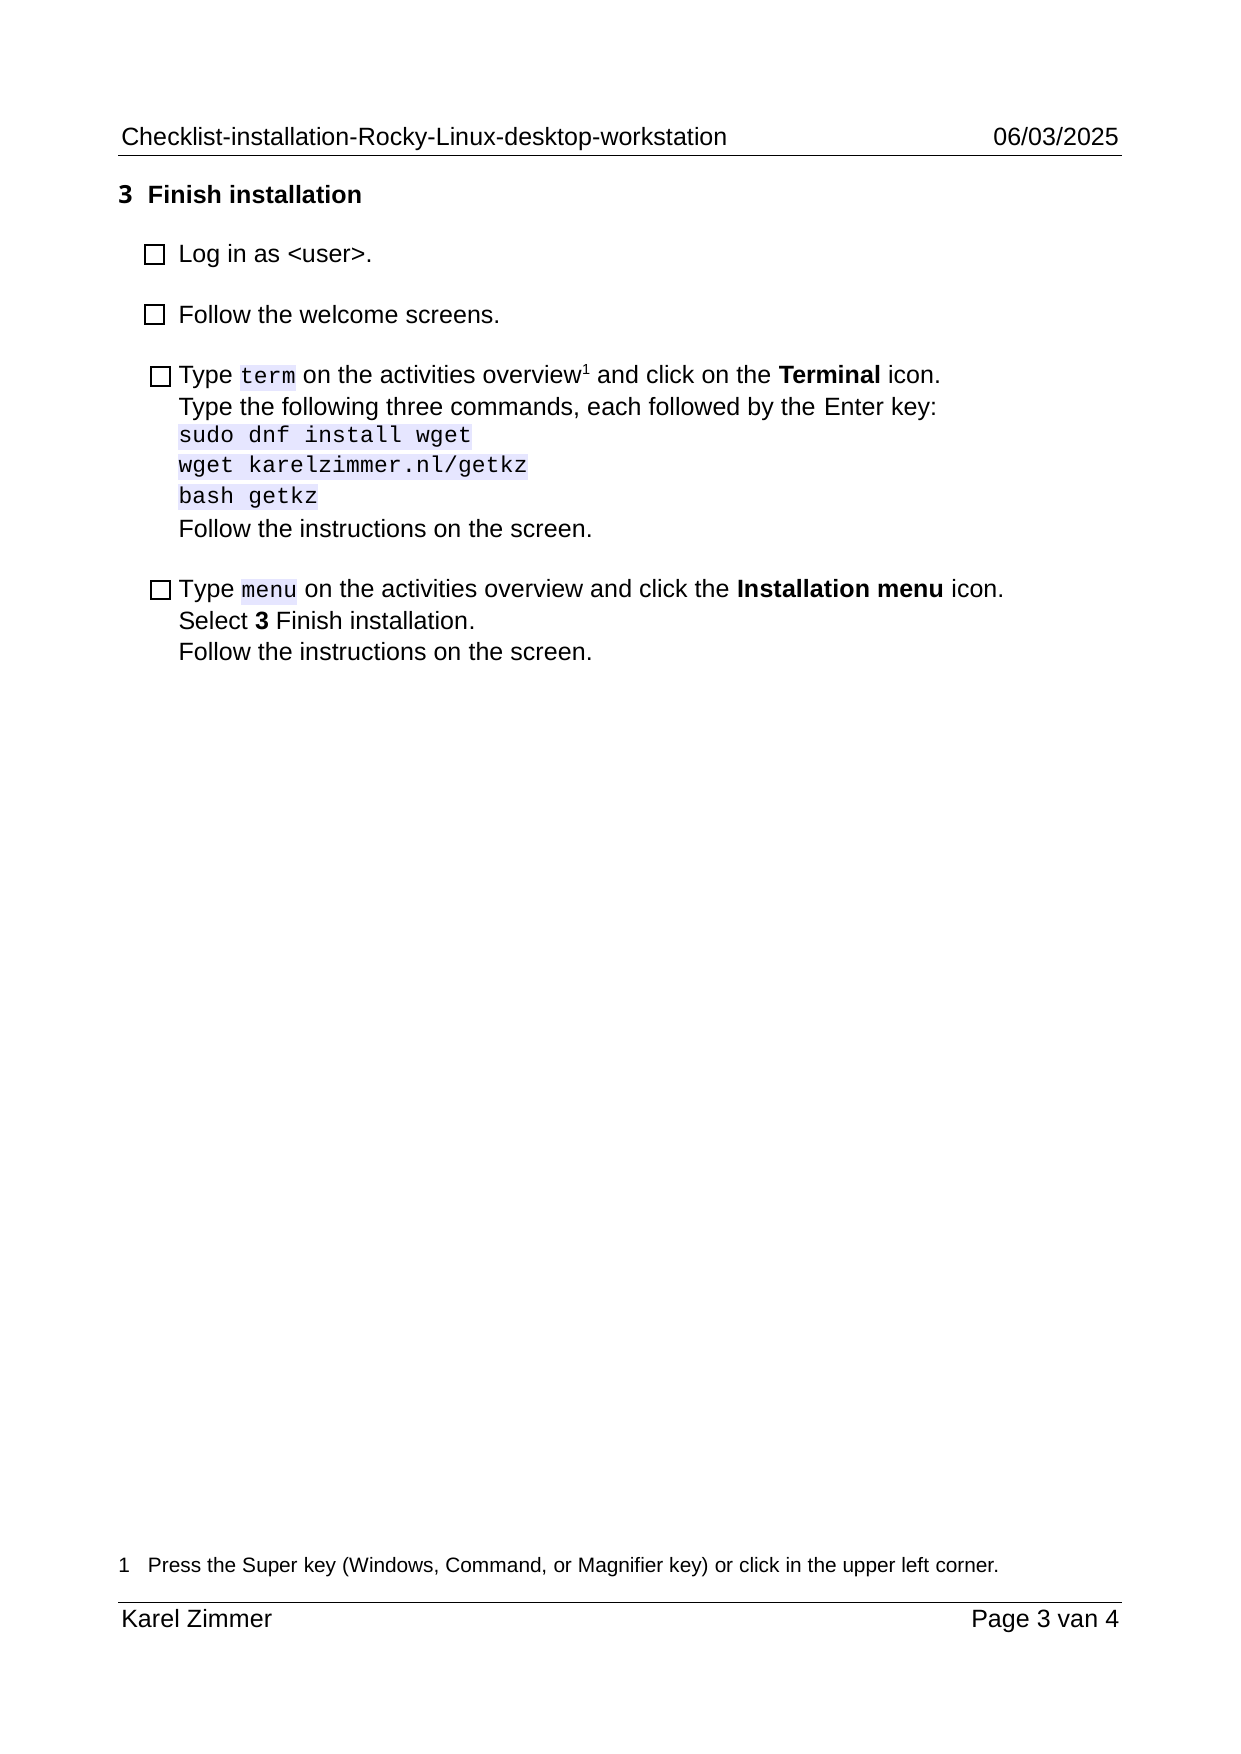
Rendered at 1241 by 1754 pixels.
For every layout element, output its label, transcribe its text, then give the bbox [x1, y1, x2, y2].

table_cell [118, 360, 142, 392]
table_cell [142, 423, 177, 453]
table_cell [142, 453, 177, 483]
table_cell [118, 300, 142, 330]
table_cell [142, 330, 177, 360]
list Finish installation [118, 177, 1122, 211]
table_cell [118, 514, 142, 544]
table_cell [142, 544, 177, 574]
table_cell [118, 269, 142, 300]
table_cell [142, 360, 177, 392]
table_cell Follow the instructions on the screen. [177, 514, 1122, 544]
table_cell [118, 423, 142, 453]
table_cell [142, 606, 177, 636]
table_cell Type menu on the activities overview and click the Installation menu icon. [177, 574, 1122, 606]
table_cell sudo dnf install wget [177, 423, 1122, 453]
table_cell Type term on the activities overview and click on the Terminal icon. [177, 360, 1122, 392]
table_cell [142, 269, 177, 300]
table_cell [142, 483, 177, 513]
table_cell [177, 269, 1122, 300]
table_cell [118, 606, 142, 636]
table_cell [177, 330, 1122, 360]
table_cell [118, 544, 142, 574]
table_header [118, 239, 142, 269]
table_cell [118, 636, 142, 667]
table_cell [118, 453, 142, 483]
table_cell [142, 300, 177, 330]
table_cell [118, 392, 142, 422]
table_header [142, 239, 177, 269]
table_cell [142, 636, 177, 667]
table_cell [142, 392, 177, 422]
table_cell [142, 574, 177, 606]
table_cell wget karelzimmer.nl/getkz [177, 453, 1122, 483]
table_header Log in as <user>. [177, 239, 1122, 269]
table_cell [142, 514, 177, 544]
table_cell Follow the welcome screens. [177, 300, 1122, 330]
table_cell bash getkz [177, 483, 1122, 513]
table_cell [118, 483, 142, 513]
table_cell [118, 574, 142, 606]
table_cell [118, 330, 142, 360]
table_cell Type the following three commands, each followed by the Enter key: [177, 392, 1122, 422]
table_cell [177, 544, 1122, 574]
table_cell Follow the instructions on the screen. [177, 636, 1122, 667]
table_cell Select 3 Finish installation. [177, 606, 1122, 636]
